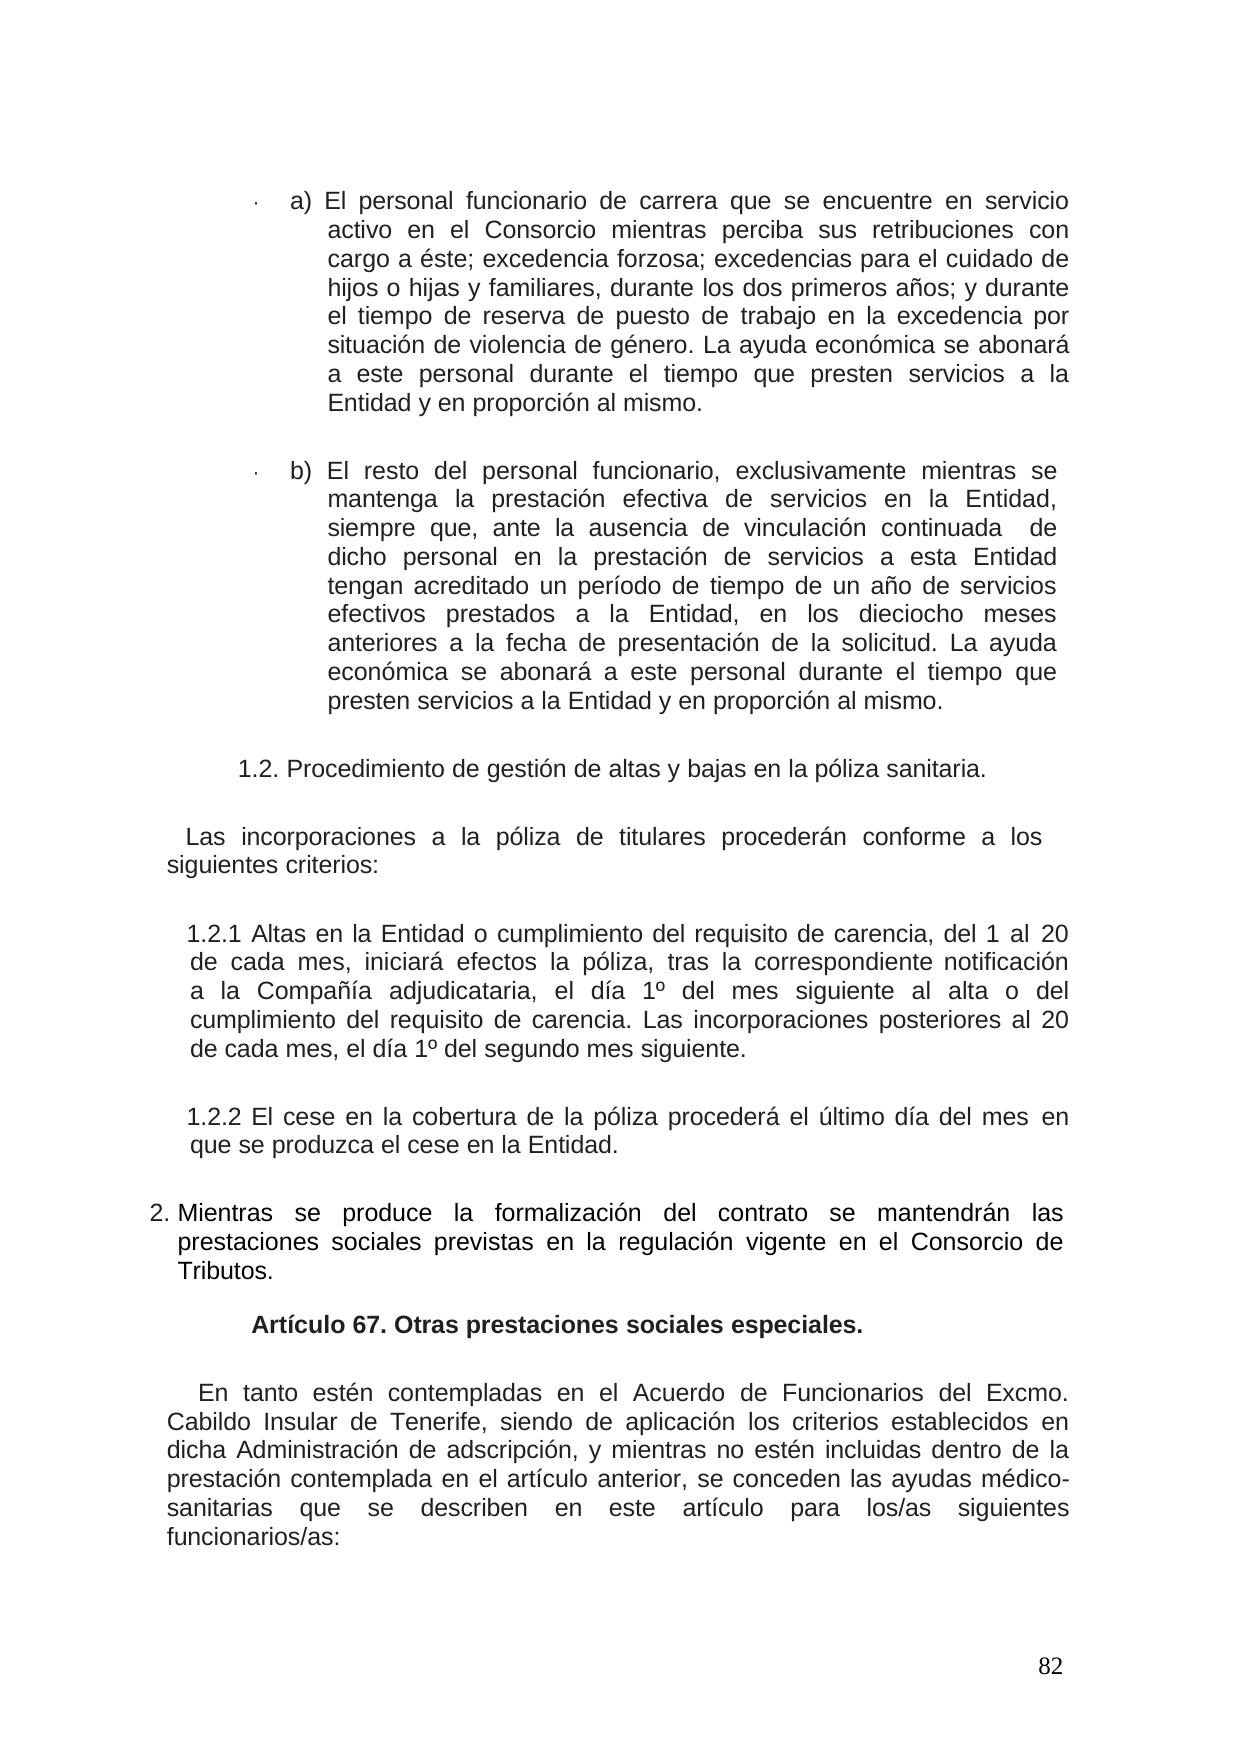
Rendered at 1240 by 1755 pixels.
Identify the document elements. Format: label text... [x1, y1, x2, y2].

text Las incorporaciones a la póliza de titulares procederán conforme a los siguientes criterios: [167, 822, 1069, 879]
list a) El personal funcionario de carrera que se encuentre en servicio activo en el Consorcio mientras perciba sus retribuciones con cargo a éste; excedencia forzosa; excedencias para el cuidado de hijos o hijas y familiares, durante los dos primeros años; y durante el tiempo de reserva de puesto de trabajo en la excedencia por situación de violencia de género. La ayuda económica se abonará a este personal durante el tiempo que presten servicios a la Entidad y en proporción al mismo. [252, 186, 1069, 416]
list b) El resto del personal funcionario, exclusivamente mientras se mantenga la prestación efectiva de servicios en la Entidad, siempre que, ante la ausencia de vinculación continuada de dicho personal en la prestación de servicios a esta Entidad tengan acreditado un período de tiempo de un año de servicios efectivos prestados a la Entidad, en los dieciocho meses anteriores a la fecha de presentación de la solicitud. La ayuda económica se abonará a este personal durante el tiempo que presten servicios a la Entidad y en proporción al mismo. [252, 456, 1057, 714]
text En tanto estén contempladas en el Acuerdo de Funcionarios del Excmo. Cabildo Insular de Tenerife, siendo de aplicación los criterios establecidos en dicha Administración de adscripción, y mientras no estén incluidas dentro de la prestación contemplada en el artículo anterior, se conceden las ayudas médico- sanitarias que se describen en este artículo para los/as siguientes funcionarios/as: [167, 1378, 1069, 1550]
list Altas en la Entidad o cumplimiento del requisito de carencia, del 1 al 20 de cada mes, iniciará efectos la póliza, tras la correspondiente notificación a la Compañía adjudicataria, el día 1º del mes siguiente al alta o del cumplimiento del requisito de carencia. Las incorporaciones posteriores al 20 de cada mes, el día 1º del segundo mes siguiente. [167, 918, 1069, 1062]
list Procedimiento de gestión de altas y bajas en la póliza sanitaria. [238, 754, 1081, 782]
list El cese en la cobertura de la póliza procederá el último día del mes en que se produzca el cese en la Entidad. [167, 1102, 1069, 1159]
subtitle Artículo 67. Otras prestaciones sociales especiales. [251, 1310, 1081, 1338]
list Mientras se produce la formalización del contrato se mantendrán las prestaciones sociales previstas en la regulación vigente en el Consorcio de Tributos. [167, 1198, 1063, 1285]
